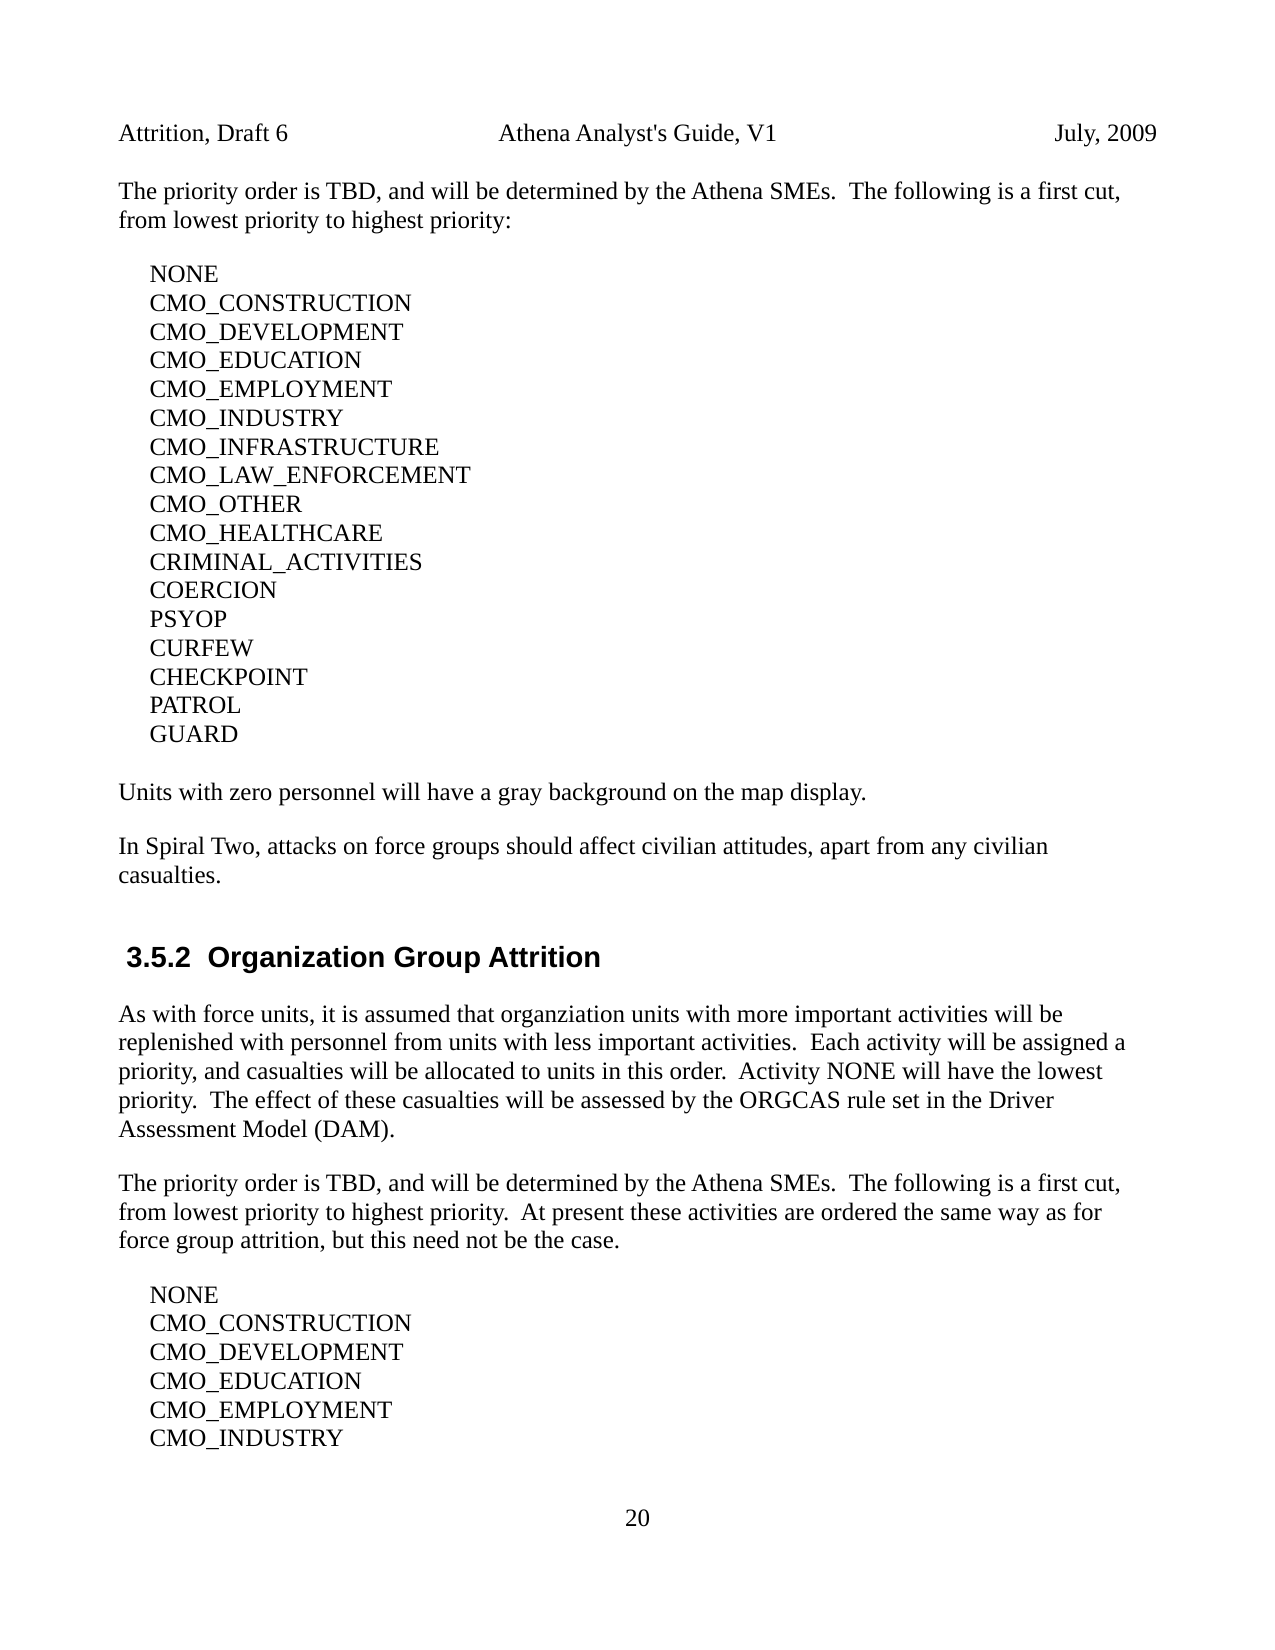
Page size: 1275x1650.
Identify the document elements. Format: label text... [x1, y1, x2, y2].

text PATROL [149, 691, 1157, 719]
text CHECKPOINT [149, 662, 1157, 691]
text CMO_CONSTRUCTION [149, 288, 1157, 317]
text CMO_DEVELOPMENT [149, 1337, 1157, 1366]
subtitle Organization Group Attrition [118, 940, 1157, 973]
text CMO_OTHER [149, 489, 1157, 518]
text CMO_EDUCATION [149, 346, 1157, 374]
text NONE [149, 259, 1157, 288]
text In Spiral Two, attacks on force groups should affect civilian attitudes, apart from any civilian casualties. [118, 831, 1157, 889]
text PSYOP [149, 604, 1157, 633]
text CMO_INFRASTRUCTURE [149, 432, 1157, 461]
text CURFEW [149, 633, 1157, 662]
text As with force units, it is assumed that organziation units with more important activities will be replenished with personnel from units with less important activities. Each activity will be assigned a priority, and casualties will be allocated to units in this order. Activity NONE will have the lowest priority. The effect of these casualties will be assessed by the ORGCAS rule set in the Driver Assessment Model (DAM). [118, 999, 1157, 1142]
text The priority order is TBD, and will be determined by the Athena SMEs. The following is a first cut, from lowest priority to highest priority. At present these activities are ordered the same way as for force group attrition, but this need not be the case. [118, 1168, 1157, 1254]
text CMO_DEVELOPMENT [149, 317, 1157, 346]
text CMO_INDUSTRY [149, 1423, 1157, 1452]
text CMO_EMPLOYMENT [149, 374, 1157, 403]
text CRIMINAL_ACTIVITIES [149, 547, 1157, 576]
text COERCION [149, 576, 1157, 604]
text CMO_HEALTHCARE [149, 518, 1157, 547]
text GUARD [149, 719, 1157, 748]
text CMO_CONSTRUCTION [149, 1308, 1157, 1337]
text CMO_INDUSTRY [149, 403, 1157, 432]
text CMO_EDUCATION [149, 1366, 1157, 1395]
text CMO_EMPLOYMENT [149, 1395, 1157, 1423]
text NONE [149, 1280, 1157, 1308]
text CMO_LAW_ENFORCEMENT [149, 461, 1157, 489]
text The priority order is TBD, and will be determined by the Athena SMEs. The following is a first cut, from lowest priority to highest priority: [118, 176, 1157, 234]
text Units with zero personnel will have a gray background on the map display. [118, 777, 1157, 806]
